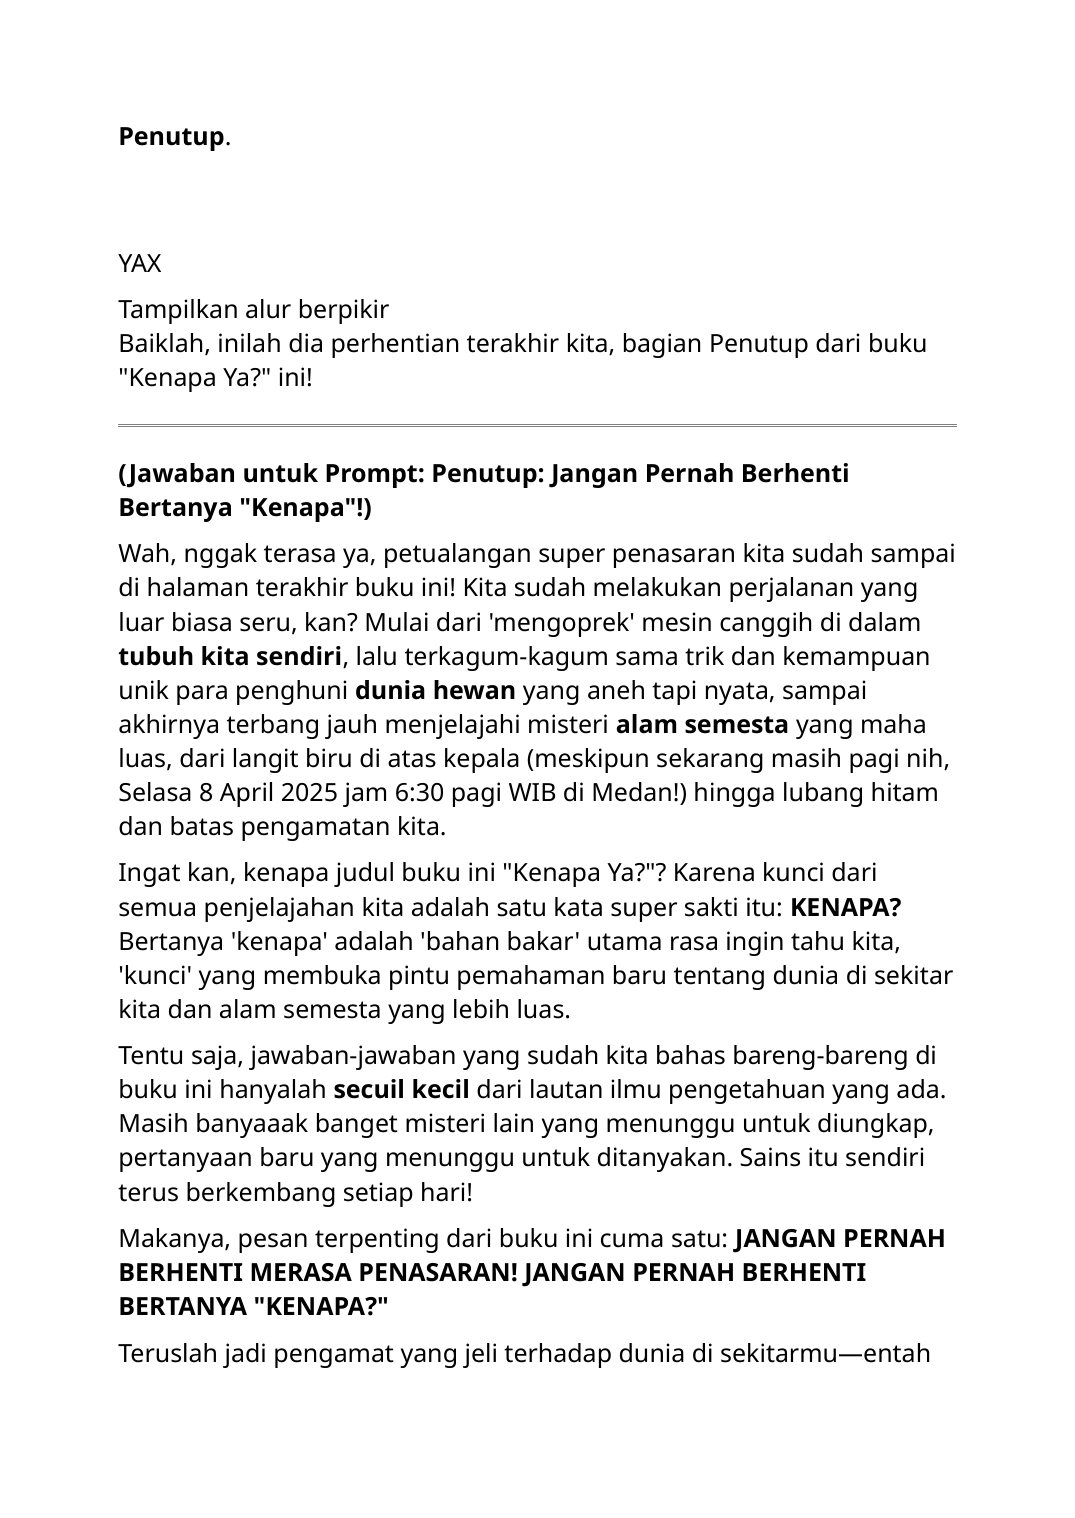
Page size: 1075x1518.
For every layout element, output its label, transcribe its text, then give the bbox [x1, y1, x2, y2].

text (Jawaban untuk Prompt: Penutup: Jangan Pernah Berhenti Bertanya "Kenapa"!) [118, 455, 957, 523]
text YAX [118, 245, 957, 279]
text Baiklah, inilah dia perhentian terakhir kita, bagian Penutup dari buku "Kenapa Ya?" ini! [118, 326, 957, 394]
text Ingat kan, kenapa judul buku ini "Kenapa Ya?"? Karena kunci dari semua penjelajahan kita adalah satu kata super sakti itu: KENAPA? Bertanya 'kenapa' adalah 'bahan bakar' utama rasa ingin tahu kita, 'kunci' yang membuka pintu pemahaman baru tentang dunia di sekitar kita dan alam semesta yang lebih luas. [118, 855, 957, 1025]
text Makanya, pesan terpenting dari buku ini cuma satu: JANGAN PERNAH BERHENTI MERASA PENASARAN! JANGAN PERNAH BERHENTI BERTANYA "KENAPA?" [118, 1221, 957, 1323]
text Teruslah jadi pengamat yang jeli terhadap dunia di sekitarmu—entah [118, 1335, 957, 1369]
text Tampilkan alur berpikir [118, 292, 957, 326]
text Tentu saja, jawaban-jawaban yang sudah kita bahas bareng-bareng di buku ini hanyalah secuil kecil dari lautan ilmu pengetahuan yang ada. Masih banyaaak banget misteri lain yang menunggu untuk diungkap, pertanyaan baru yang menunggu untuk ditanyakan. Sains itu sendiri terus berkembang setiap hari! [118, 1038, 957, 1208]
text Wah, nggak terasa ya, petualangan super penasaran kita sudah sampai di halaman terakhir buku ini! Kita sudah melakukan perjalanan yang luar biasa seru, kan? Mulai dari 'mengoprek' mesin canggih di dalam tubuh kita sendiri, lalu terkagum-kagum sama trik dan kemampuan unik para penghuni dunia hewan yang aneh tapi nyata, sampai akhirnya terbang jauh menjelajahi misteri alam semesta yang maha luas, dari langit biru di atas kepala (meskipun sekarang masih pagi nih, Selasa 8 April 2025 jam 6:30 pagi WIB di Medan!) hingga lubang hitam dan batas pengamatan kita. [118, 536, 957, 843]
text Penutup. [118, 118, 957, 152]
